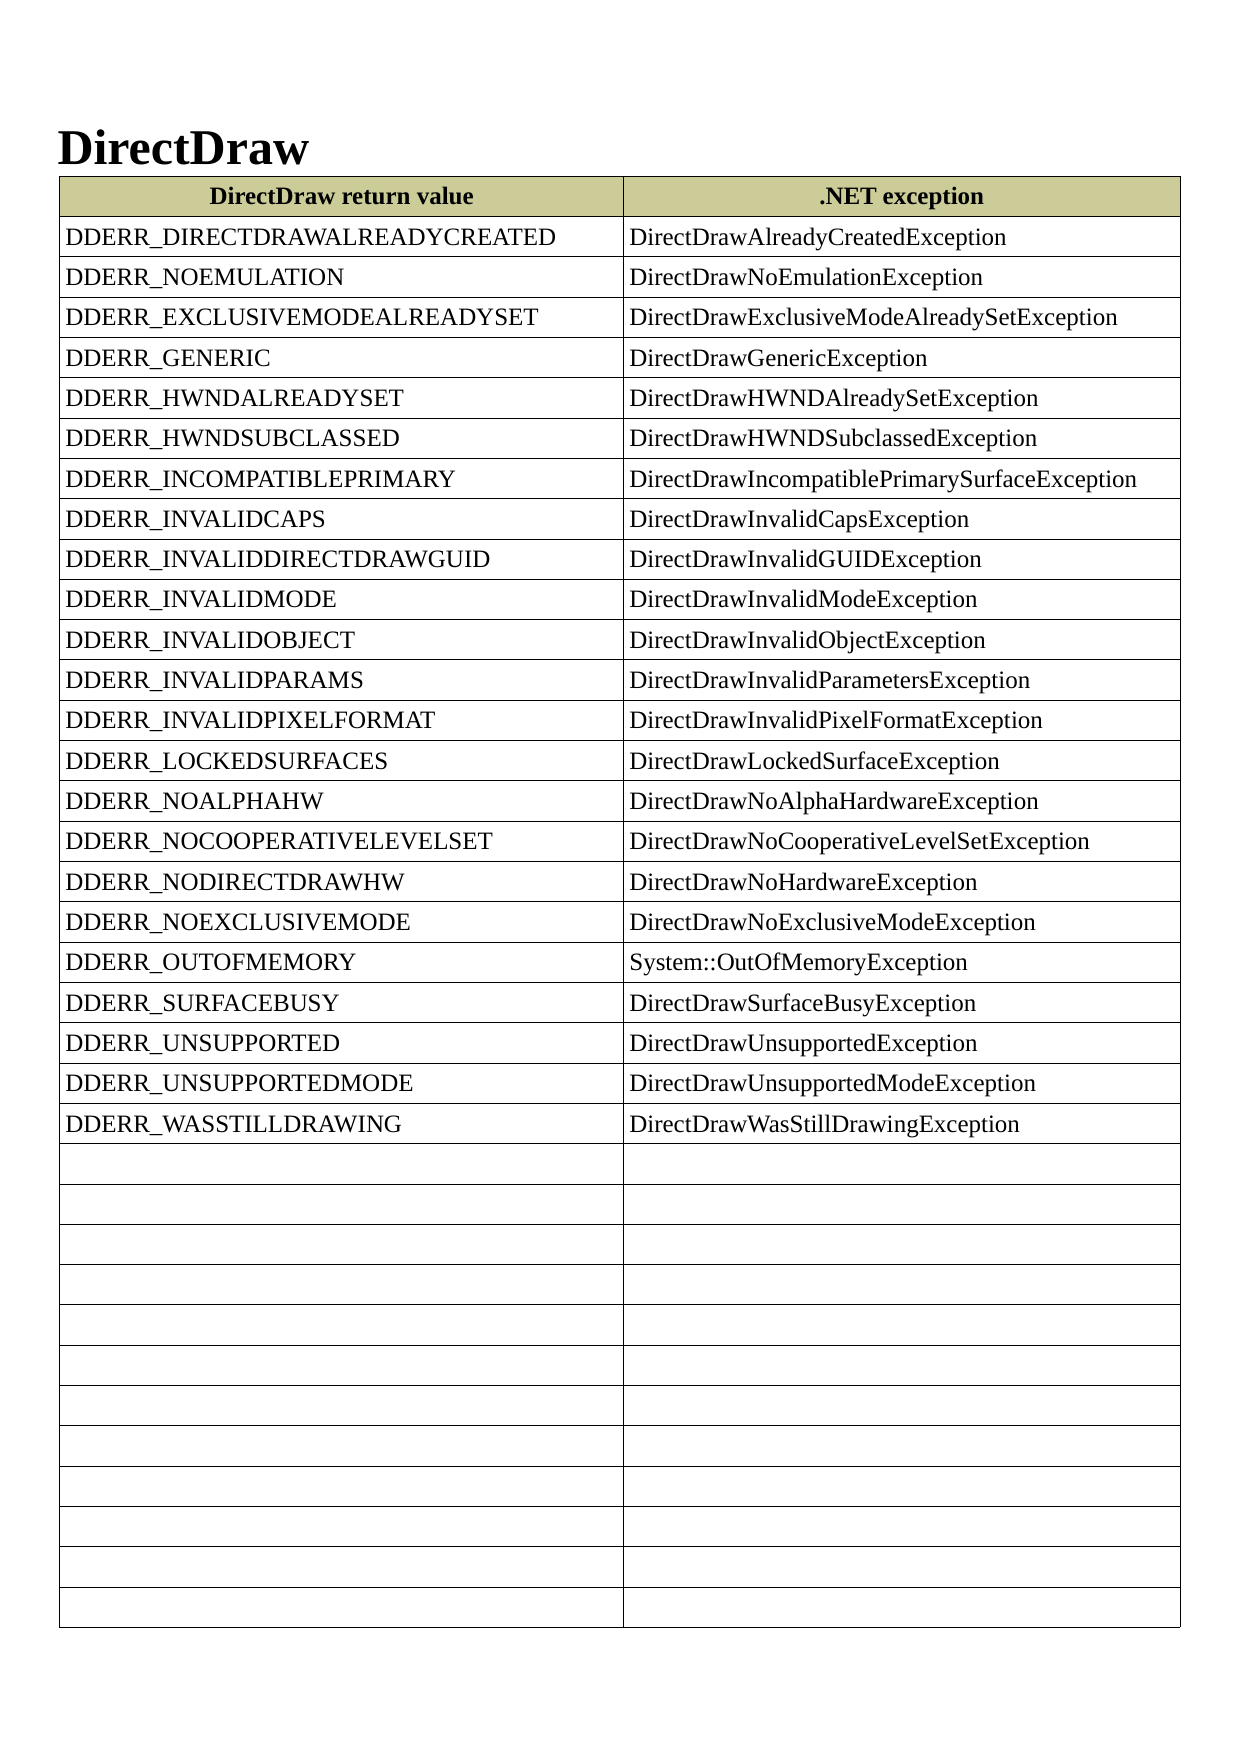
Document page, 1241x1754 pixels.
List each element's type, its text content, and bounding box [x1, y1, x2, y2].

table_cell DDERR_OUTOFMEMORY [60, 943, 623, 982]
table_cell DDERR_INVALIDPARAMS [60, 660, 623, 700]
table_cell DDERR_INVALIDDIRECTDRAWGUID [60, 540, 623, 579]
table_cell DDERR_INVALIDOBJECT [60, 620, 623, 659]
table_cell [624, 1346, 1180, 1385]
table_cell DirectDrawLockedSurfaceException [624, 741, 1180, 780]
table_cell DDERR_HWNDALREADYSET [60, 378, 623, 417]
table_cell DDERR_INVALIDCAPS [60, 499, 623, 538]
table_cell [60, 1547, 623, 1587]
table_cell DirectDrawInvalidPixelFormatException [624, 701, 1180, 740]
table_cell DirectDrawIncompatiblePrimarySurfaceException [624, 459, 1180, 498]
table_cell [60, 1386, 623, 1425]
table_cell [60, 1144, 623, 1183]
table_cell DirectDrawInvalidGUIDException [624, 540, 1180, 579]
table_cell DDERR_GENERIC [60, 338, 623, 377]
table_cell DirectDrawHWNDSubclassedException [624, 419, 1180, 458]
table_cell DirectDrawAlreadyCreatedException [624, 217, 1180, 256]
table_header .NET exception [624, 177, 1180, 216]
table_cell DDERR_HWNDSUBCLASSED [60, 419, 623, 458]
table_cell DirectDrawNoHardwareException [624, 862, 1180, 901]
table_header DirectDraw return value [60, 177, 623, 216]
table_cell DirectDrawInvalidObjectException [624, 620, 1180, 659]
table_cell DDERR_NOALPHAHW [60, 781, 623, 821]
table_cell [60, 1185, 623, 1224]
table_cell [624, 1265, 1180, 1304]
table_cell [624, 1225, 1180, 1264]
table_cell DDERR_INVALIDMODE [60, 580, 623, 619]
table_cell DDERR_EXCLUSIVEMODEALREADYSET [60, 298, 623, 337]
table_cell DirectDrawInvalidModeException [624, 580, 1180, 619]
table_cell DDERR_INCOMPATIBLEPRIMARY [60, 459, 623, 498]
table_cell [624, 1386, 1180, 1425]
table_cell [624, 1588, 1180, 1627]
table_cell DirectDrawNoExclusiveModeException [624, 902, 1180, 942]
table_cell [60, 1305, 623, 1345]
table_cell [624, 1144, 1180, 1183]
subtitle DirectDraw [57, 118, 1122, 176]
table_cell DDERR_INVALIDPIXELFORMAT [60, 701, 623, 740]
table_cell [60, 1225, 623, 1264]
table_cell [60, 1426, 623, 1466]
table_cell [624, 1185, 1180, 1224]
table_cell [624, 1467, 1180, 1506]
table_cell DDERR_NODIRECTDRAWHW [60, 862, 623, 901]
table_cell DirectDrawNoCooperativeLevelSetException [624, 822, 1180, 861]
table_cell [624, 1507, 1180, 1546]
table_cell DirectDrawExclusiveModeAlreadySetException [624, 298, 1180, 337]
table_cell [60, 1346, 623, 1385]
table_cell DirectDrawGenericException [624, 338, 1180, 377]
table_cell DDERR_SURFACEBUSY [60, 983, 623, 1022]
table_cell DirectDrawInvalidParametersException [624, 660, 1180, 700]
table_cell DDERR_NOEMULATION [60, 257, 623, 297]
table_cell DirectDrawUnsupportedException [624, 1023, 1180, 1062]
table_cell System::OutOfMemoryException [624, 943, 1180, 982]
table_cell DirectDrawUnsupportedModeException [624, 1064, 1180, 1103]
table_cell [60, 1588, 623, 1627]
table_cell [60, 1265, 623, 1304]
table_cell DDERR_DIRECTDRAWALREADYCREATED [60, 217, 623, 256]
table_cell [624, 1547, 1180, 1587]
table_cell [624, 1426, 1180, 1466]
table_cell DDERR_UNSUPPORTED [60, 1023, 623, 1062]
table_cell DirectDrawHWNDAlreadySetException [624, 378, 1180, 417]
table_cell DirectDrawNoAlphaHardwareException [624, 781, 1180, 821]
table_cell [624, 1305, 1180, 1345]
table_cell [60, 1467, 623, 1506]
table_cell DDERR_NOEXCLUSIVEMODE [60, 902, 623, 942]
table_cell DirectDrawNoEmulationException [624, 257, 1180, 297]
table_cell [60, 1507, 623, 1546]
table_cell DirectDrawWasStillDrawingException [624, 1104, 1180, 1143]
table_cell DirectDrawInvalidCapsException [624, 499, 1180, 538]
table_cell DDERR_NOCOOPERATIVELEVELSET [60, 822, 623, 861]
table_cell DDERR_WASSTILLDRAWING [60, 1104, 623, 1143]
table_cell DDERR_UNSUPPORTEDMODE [60, 1064, 623, 1103]
table_cell DDERR_LOCKEDSURFACES [60, 741, 623, 780]
table_cell DirectDrawSurfaceBusyException [624, 983, 1180, 1022]
